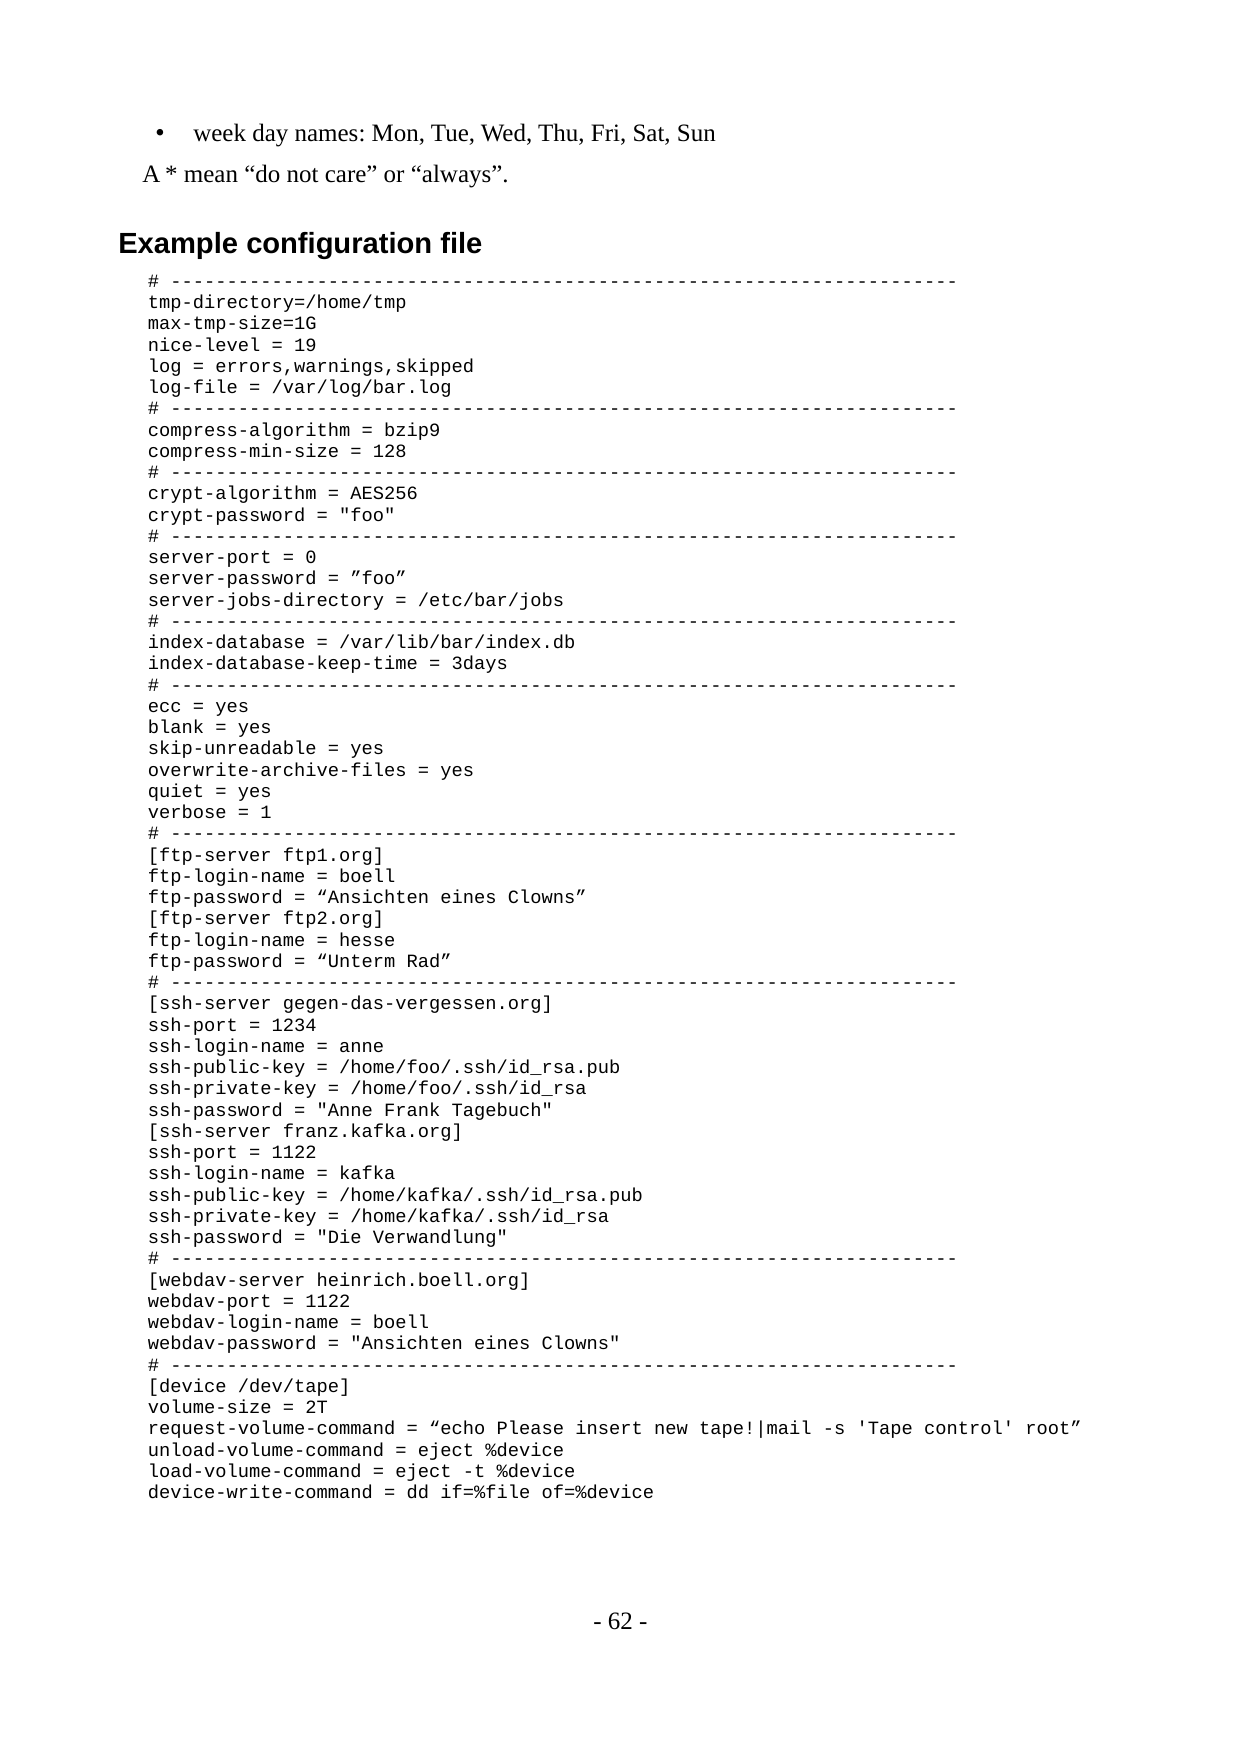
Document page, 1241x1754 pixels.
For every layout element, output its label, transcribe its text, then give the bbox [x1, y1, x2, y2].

text ssh-public-key = /home/kafka/.ssh/id_rsa.pub [148, 1185, 1122, 1207]
text log-file = /var/log/bar.log [148, 378, 1122, 399]
text webdav-port = 1122 [148, 1292, 1122, 1313]
text A * mean “do not care” or “always”. [118, 159, 1122, 188]
text blank = yes [148, 718, 1122, 739]
text ssh-port = 1122 [148, 1143, 1122, 1164]
text ssh-private-key = /home/kafka/.ssh/id_rsa [148, 1207, 1122, 1228]
text ssh-login-name = anne [148, 1037, 1122, 1058]
text ftp-password = “Unterm Rad” [148, 952, 1122, 973]
text ftp-login-name = hesse [148, 930, 1122, 952]
text server-password = ”foo” [148, 569, 1122, 590]
text tmp-directory=/home/tmp [148, 293, 1122, 314]
text nice-level = 19 [148, 335, 1122, 357]
text log = errors,warnings,skipped [148, 357, 1122, 378]
text ssh-login-name = kafka [148, 1164, 1122, 1185]
text # ---------------------------------------------------------------------- [148, 973, 1122, 994]
subtitle Example configuration file [118, 226, 1122, 259]
text [ssh-server franz.kafka.org] [148, 1122, 1122, 1143]
text ssh-public-key = /home/foo/.ssh/id_rsa.pub [148, 1058, 1122, 1079]
text ssh-port = 1234 [148, 1015, 1122, 1037]
text compress-algorithm = bzip9 [148, 420, 1122, 442]
text [ftp-server ftp1.org] [148, 845, 1122, 867]
text # ---------------------------------------------------------------------- [148, 1249, 1122, 1270]
text crypt-password = "foo" [148, 505, 1122, 527]
text [device /dev/tape] [148, 1377, 1122, 1398]
text webdav-password = "Ansichten eines Clowns" [148, 1334, 1122, 1355]
text verbose = 1 [148, 803, 1122, 824]
text ssh-password = "Anne Frank Tagebuch" [148, 1100, 1122, 1122]
text quiet = yes [148, 782, 1122, 803]
text [webdav-server heinrich.boell.org] [148, 1270, 1122, 1292]
text [ftp-server ftp2.org] [148, 909, 1122, 930]
text unload-volume-command = eject %device [148, 1440, 1122, 1462]
text skip-unreadable = yes [148, 739, 1122, 760]
text # ---------------------------------------------------------------------- [148, 675, 1122, 697]
text [ssh-server gegen-das-vergessen.org] [148, 994, 1122, 1015]
text load-volume-command = eject -t %device [148, 1462, 1122, 1483]
text server-jobs-directory = /etc/bar/jobs [148, 590, 1122, 612]
text index-database = /var/lib/bar/index.db [148, 633, 1122, 654]
text request-volume-command = “echo Please insert new tape!|mail -s 'Tape control' root” [148, 1419, 1122, 1440]
text # ---------------------------------------------------------------------- [148, 399, 1122, 420]
text ftp-password = “Ansichten eines Clowns” [148, 888, 1122, 909]
text max-tmp-size=1G [148, 314, 1122, 335]
text # ---------------------------------------------------------------------- [148, 463, 1122, 484]
text ssh-password = "Die Verwandlung" [148, 1228, 1122, 1249]
text # ---------------------------------------------------------------------- [148, 1355, 1122, 1377]
text crypt-algorithm = AES256 [148, 484, 1122, 505]
list week day names: Mon, Tue, Wed, Thu, Fri, Sat, Sun [156, 118, 1122, 147]
text ftp-login-name = boell [148, 867, 1122, 888]
text overwrite-archive-files = yes [148, 760, 1122, 782]
text volume-size = 2T [148, 1398, 1122, 1419]
text ecc = yes [148, 697, 1122, 718]
text server-port = 0 [148, 548, 1122, 569]
text # ---------------------------------------------------------------------- [148, 612, 1122, 633]
text webdav-login-name = boell [148, 1313, 1122, 1334]
text index-database-keep-time = 3days [148, 654, 1122, 675]
text # ---------------------------------------------------------------------- [148, 272, 1122, 293]
text device-write-command = dd if=%file of=%device [148, 1483, 1122, 1504]
text ssh-private-key = /home/foo/.ssh/id_rsa [148, 1079, 1122, 1100]
text # ---------------------------------------------------------------------- [148, 824, 1122, 845]
text # ---------------------------------------------------------------------- [148, 527, 1122, 548]
text compress-min-size = 128 [148, 442, 1122, 463]
